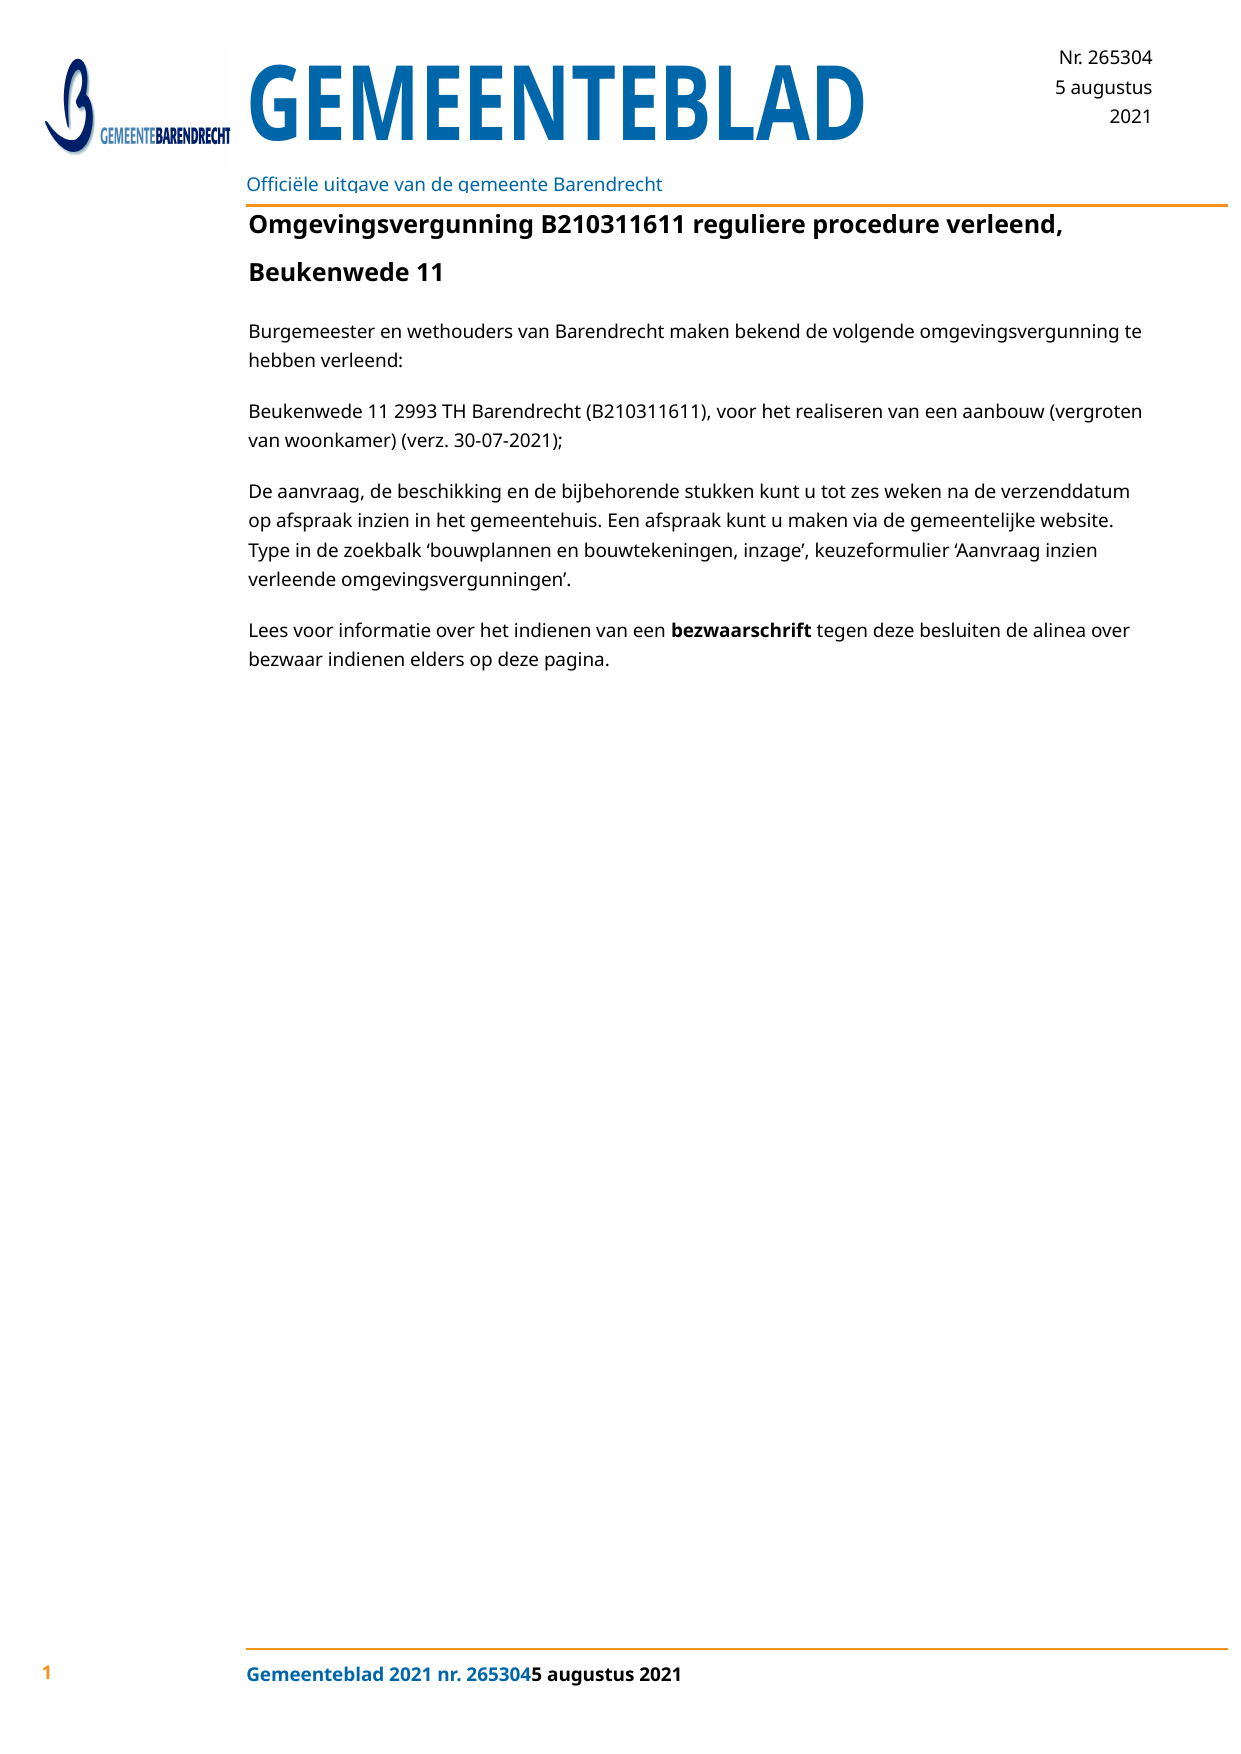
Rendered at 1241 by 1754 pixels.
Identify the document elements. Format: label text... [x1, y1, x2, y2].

text De aanvraag, de beschikking en de bijbehorende stukken kunt u tot zes weken na de verzenddatum op afspraak inzien in het gemeentehuis. Een afspraak kunt u maken via de gemeentelijke website. Type in de zoekbalk ‘bouwplannen en bouwtekeningen, inzage’, keuzeformulier ‘Aanvraag inzien verleende omgevingsvergunningen’. [248, 478, 1152, 592]
text Burgemeester en wethouders van Barendrecht maken bekend de volgende omgevingsvergunning te hebben verleend: [248, 318, 1152, 373]
picture [41, 47, 231, 172]
text Lees voor informatie over het indienen van een bezwaarschrift tegen deze besluiten de alinea over bezwaar indienen elders op deze pagina. [248, 617, 1152, 672]
text Omgevingsvergunning B210311611 reguliere procedure verleend, Beukenwede 11 [248, 207, 1152, 288]
text Beukenwede 11 2993 TH Barendrecht (B210311611), voor het realiseren van een aanbouw (vergroten van woonkamer) (verz. 30-07-2021); [248, 398, 1152, 453]
